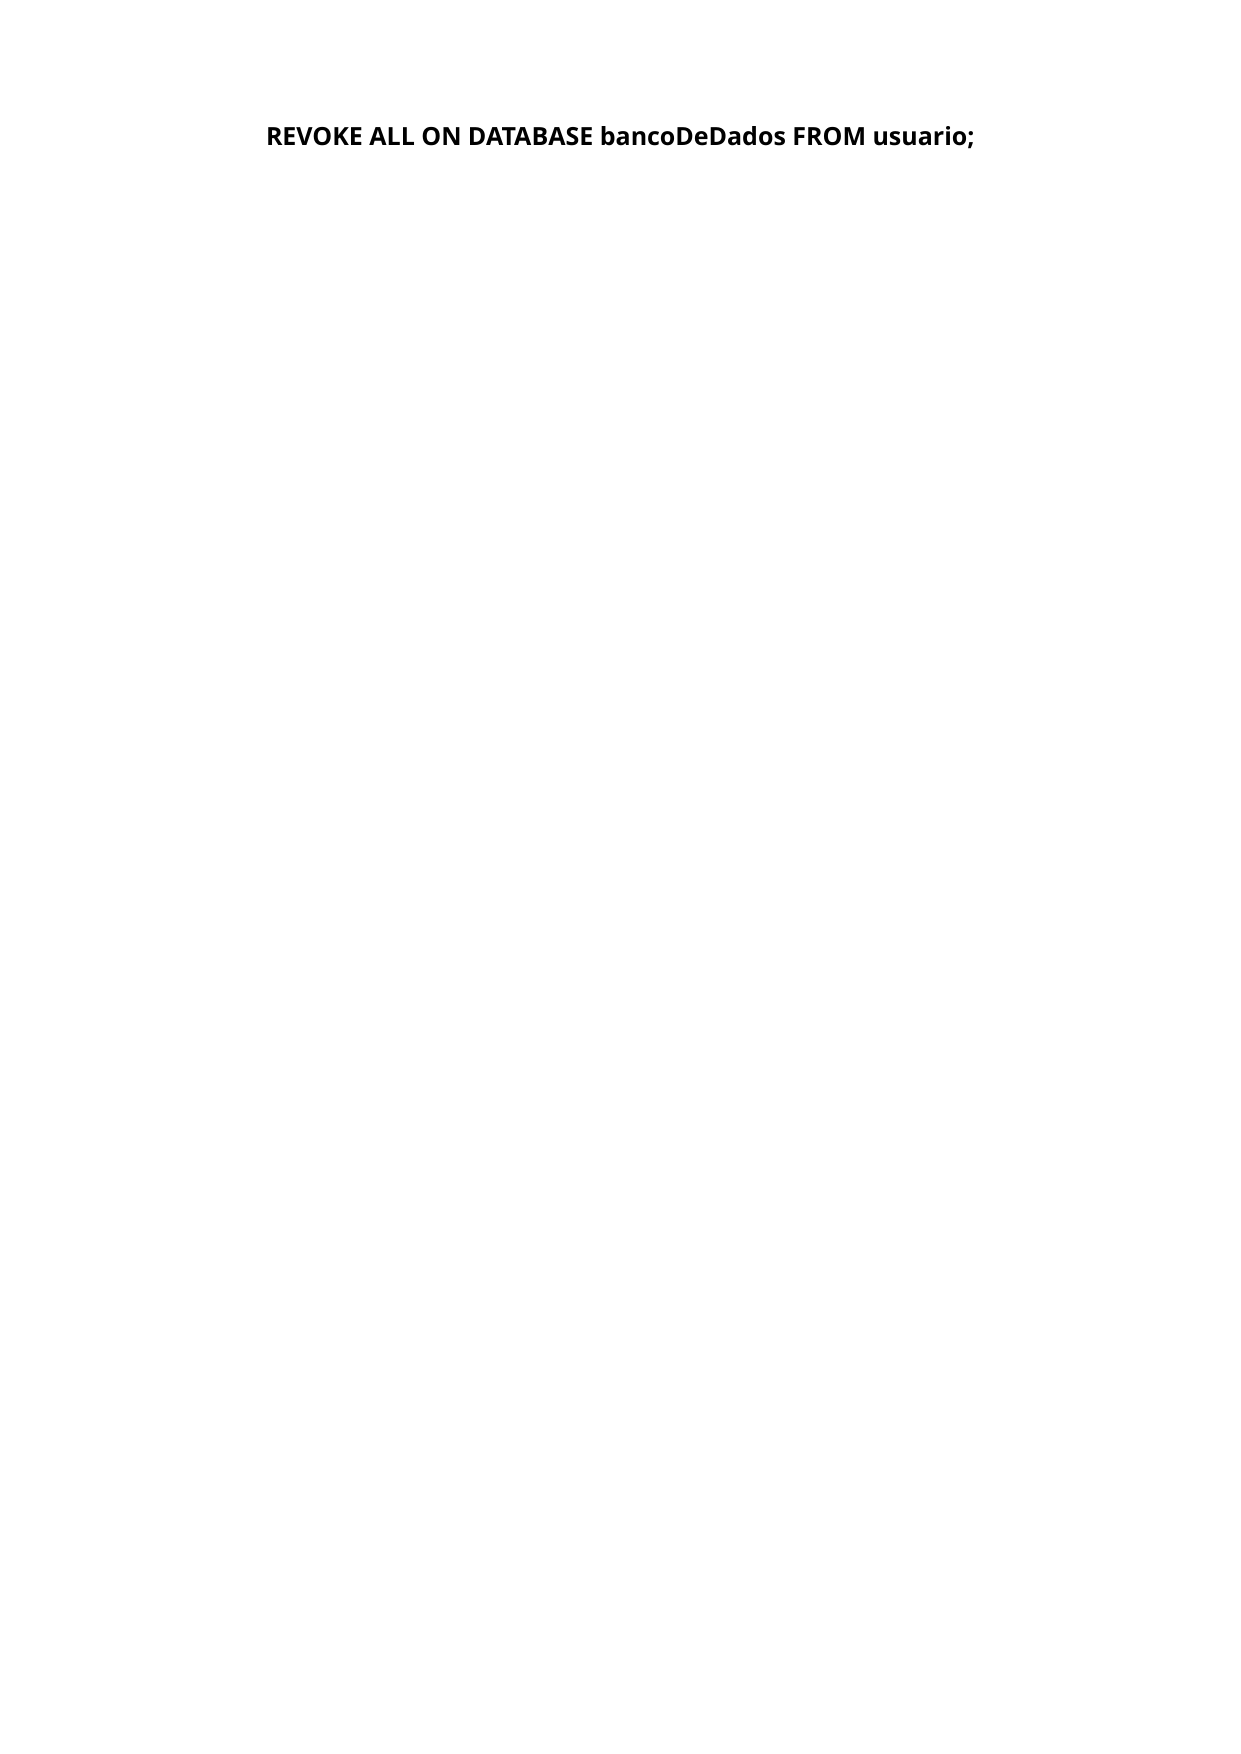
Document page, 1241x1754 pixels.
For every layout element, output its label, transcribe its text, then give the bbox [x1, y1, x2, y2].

text REVOKE ALL ON DATABASE bancoDeDados FROM usuario; [118, 118, 1122, 152]
